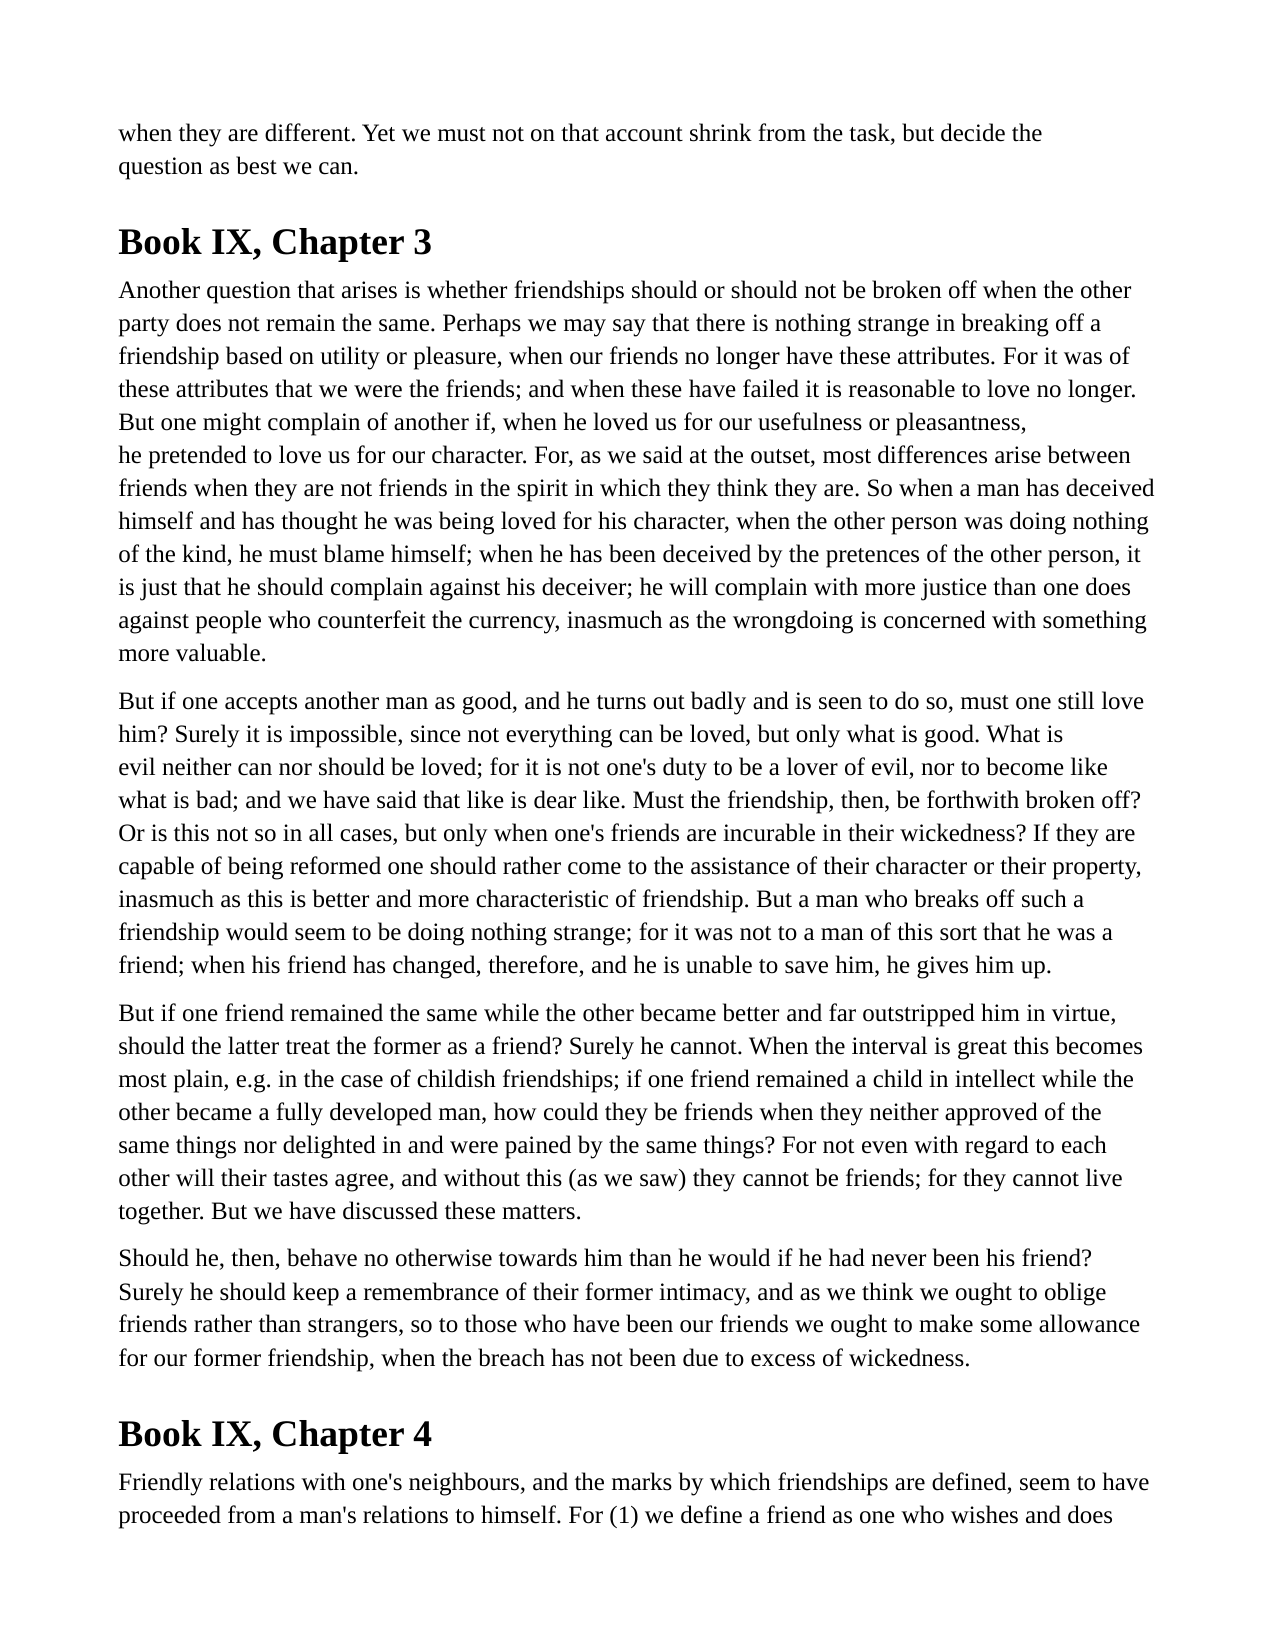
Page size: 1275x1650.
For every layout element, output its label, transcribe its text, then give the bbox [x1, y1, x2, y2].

text Friendly relations with one's neighbours, and the marks by which friendships are defined, seem to have proceeded from a man's relations to himself. For (1) we define a friend as one who wishes and does [118, 1467, 1157, 1528]
text when they are different. Yet we must not on that account shrink from the task, but decide the question as best we can. [118, 118, 1157, 180]
subtitle Book IX, Chapter 3 [118, 219, 1157, 263]
text But if one friend remained the same while the other became better and far outstripped him in virtue, should the latter treat the former as a friend? Surely he cannot. When the interval is great this becomes most plain, e.g. in the case of childish friendships; if one friend remained a child in intellect while the other became a fully developed man, how could they be friends when they neither approved of the same things nor delighted in and were pained by the same things? For not even with regard to each other will their tastes agree, and without this (as we saw) they cannot be friends; for they cannot live together. But we have discussed these matters. [118, 998, 1157, 1225]
text Should he, then, behave no otherwise towards him than he would if he had never been his friend? Surely he should keep a remembrance of their former intimacy, and as we think we ought to oblige friends rather than strangers, so to those who have been our friends we ought to make some allowance for our former friendship, when the breach has not been due to excess of wickedness. [118, 1243, 1157, 1371]
text Another question that arises is whether friendships should or should not be broken off when the other party does not remain the same. Perhaps we may say that there is nothing strange in breaking off a friendship based on utility or pleasure, when our friends no longer have these attributes. For it was of these attributes that we were the friends; and when these have failed it is reasonable to love no longer. But one might complain of another if, when he loved us for our usefulness or pleasantness, he pretended to love us for our character. For, as we said at the outset, most differences arise between friends when they are not friends in the spirit in which they think they are. So when a man has deceived himself and has thought he was being loved for his character, when the other person was doing nothing of the kind, he must blame himself; when he has been deceived by the pretences of the other person, it is just that he should complain against his deceiver; he will complain with more justice than one does against people who counterfeit the currency, inasmuch as the wrongdoing is concerned with something more valuable. [118, 275, 1157, 667]
subtitle Book IX, Chapter 4 [118, 1411, 1157, 1454]
text But if one accepts another man as good, and he turns out badly and is seen to do so, must one still love him? Surely it is impossible, since not everything can be loved, but only what is good. What is evil neither can nor should be loved; for it is not one's duty to be a lover of evil, nor to become like what is bad; and we have said that like is dear like. Must the friendship, then, be forthwith broken off? Or is this not so in all cases, but only when one's friends are incurable in their wickedness? If they are capable of being reformed one should rather come to the assistance of their character or their property, inasmuch as this is better and more characteristic of friendship. But a man who breaks off such a friendship would seem to be doing nothing strange; for it was not to a man of this sort that he was a friend; when his friend has changed, therefore, and he is unable to save him, he gives him up. [118, 686, 1157, 979]
